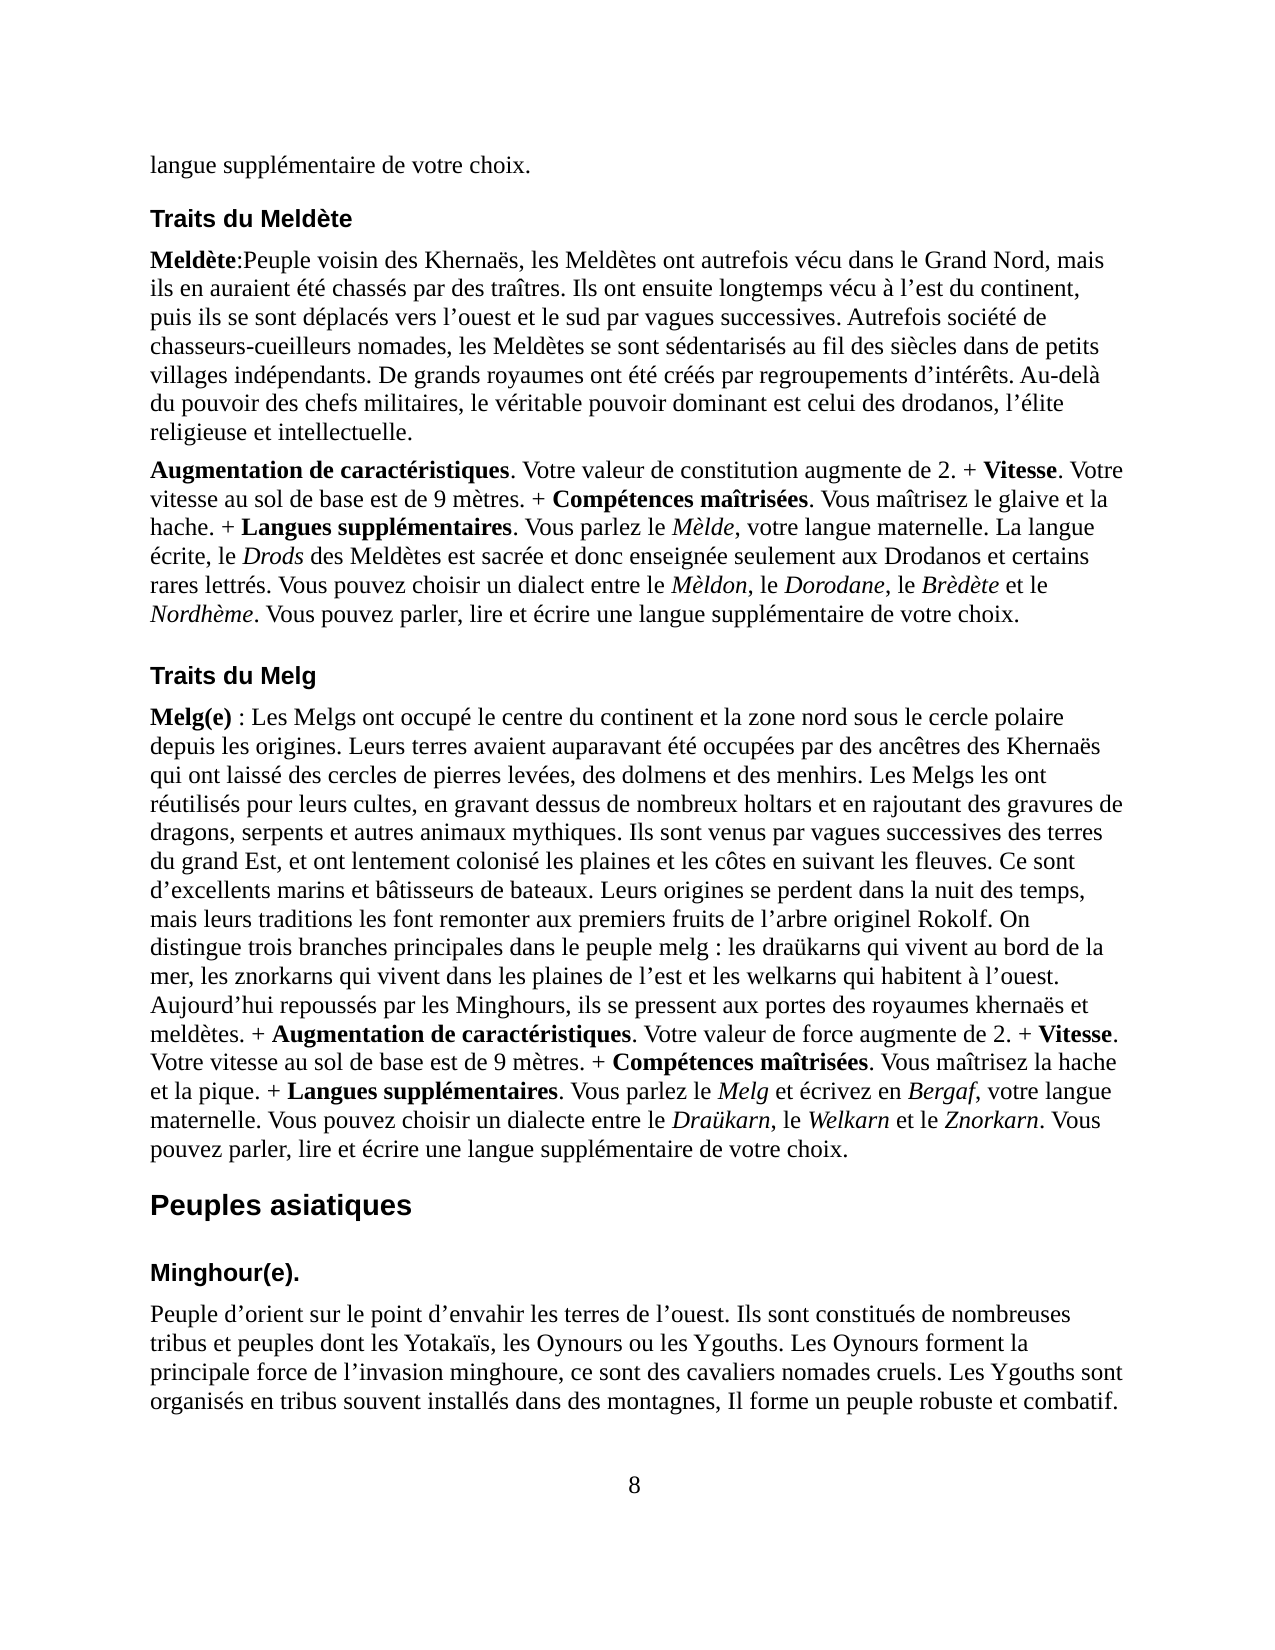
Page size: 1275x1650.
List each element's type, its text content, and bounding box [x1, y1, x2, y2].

subtitle Traits du Melg [150, 661, 1125, 690]
subtitle Peuples asiatiques [150, 1187, 1125, 1221]
text langue supplémentaire de votre choix. [150, 150, 1125, 179]
text Meldète:Peuple voisin des Khernaës, les Meldètes ont autrefois vécu dans le Grand Nord, mais ils en auraient été chassés par des traîtres. Ils ont ensuite longtemps vécu à l’est du continent, puis ils se sont déplacés vers l’ouest et le sud par vagues successives. Autrefois société de chasseurs-cueilleurs nomades, les Meldètes se sont sédentarisés au fil des siècles dans de petits villages indépendants. De grands royaumes ont été créés par regroupements d’intérêts. Au-delà du pouvoir des chefs militaires, le véritable pouvoir dominant est celui des drodanos, l’élite religieuse et intellectuelle. [150, 245, 1125, 446]
subtitle Traits du Meldète [150, 204, 1125, 232]
text Augmentation de caractéristiques. Votre valeur de constitution augmente de 2. + Vitesse. Votre vitesse au sol de base est de 9 mètres. + Compétences maîtrisées. Vous maîtrisez le glaive et la hache. + Langues supplémentaires. Vous parlez le Mèlde, votre langue maternelle. La langue écrite, le Drods des Meldètes est sacrée et donc enseignée seulement aux Drodanos et certains rares lettrés. Vous pouvez choisir un dialect entre le Mèldon, le Dorodane, le Brèdète et le Nordhème. Vous pouvez parler, lire et écrire une langue supplémentaire de votre choix. [150, 455, 1125, 627]
text Melg(e) : Les Melgs ont occupé le centre du continent et la zone nord sous le cercle polaire depuis les origines. Leurs terres avaient auparavant été occupées par des ancêtres des Khernaës qui ont laissé des cercles de pierres levées, des dolmens et des menhirs. Les Melgs les ont réutilisés pour leurs cultes, en gravant dessus de nombreux holtars et en rajoutant des gravures de dragons, serpents et autres animaux mythiques. Ils sont venus par vagues successives des terres du grand Est, et ont lentement colonisé les plaines et les côtes en suivant les fleuves. Ce sont d’excellents marins et bâtisseurs de bateaux. Leurs origines se perdent dans la nuit des temps, mais leurs traditions les font remonter aux premiers fruits de l’arbre originel Rokolf. On distingue trois branches principales dans le peuple melg : les draükarns qui vivent au bord de la mer, les znorkarns qui vivent dans les plaines de l’est et les welkarns qui habitent à l’ouest. Aujourd’hui repoussés par les Minghours, ils se pressent aux portes des royaumes khernaës et meldètes. + Augmentation de caractéristiques. Votre valeur de force augmente de 2. + Vitesse. Votre vitesse au sol de base est de 9 mètres. + Compétences maîtrisées. Vous maîtrisez la hache et la pique. + Langues supplémentaires. Vous parlez le Melg et écrivez en Bergaf, votre langue maternelle. Vous pouvez choisir un dialecte entre le Draükarn, le Welkarn et le Znorkarn. Vous pouvez parler, lire et écrire une langue supplémentaire de votre choix. [150, 702, 1125, 1162]
subtitle Minghour(e). [150, 1258, 1125, 1287]
text Peuple d’orient sur le point d’envahir les terres de l’ouest. Ils sont constitués de nombreuses tribus et peuples dont les Yotakaïs, les Oynours ou les Ygouths. Les Oynours forment la principale force de l’invasion minghoure, ce sont des cavaliers nomades cruels. Les Ygouths sont organisés en tribus souvent installés dans des montagnes, Il forme un peuple robuste et combatif. [150, 1299, 1125, 1414]
